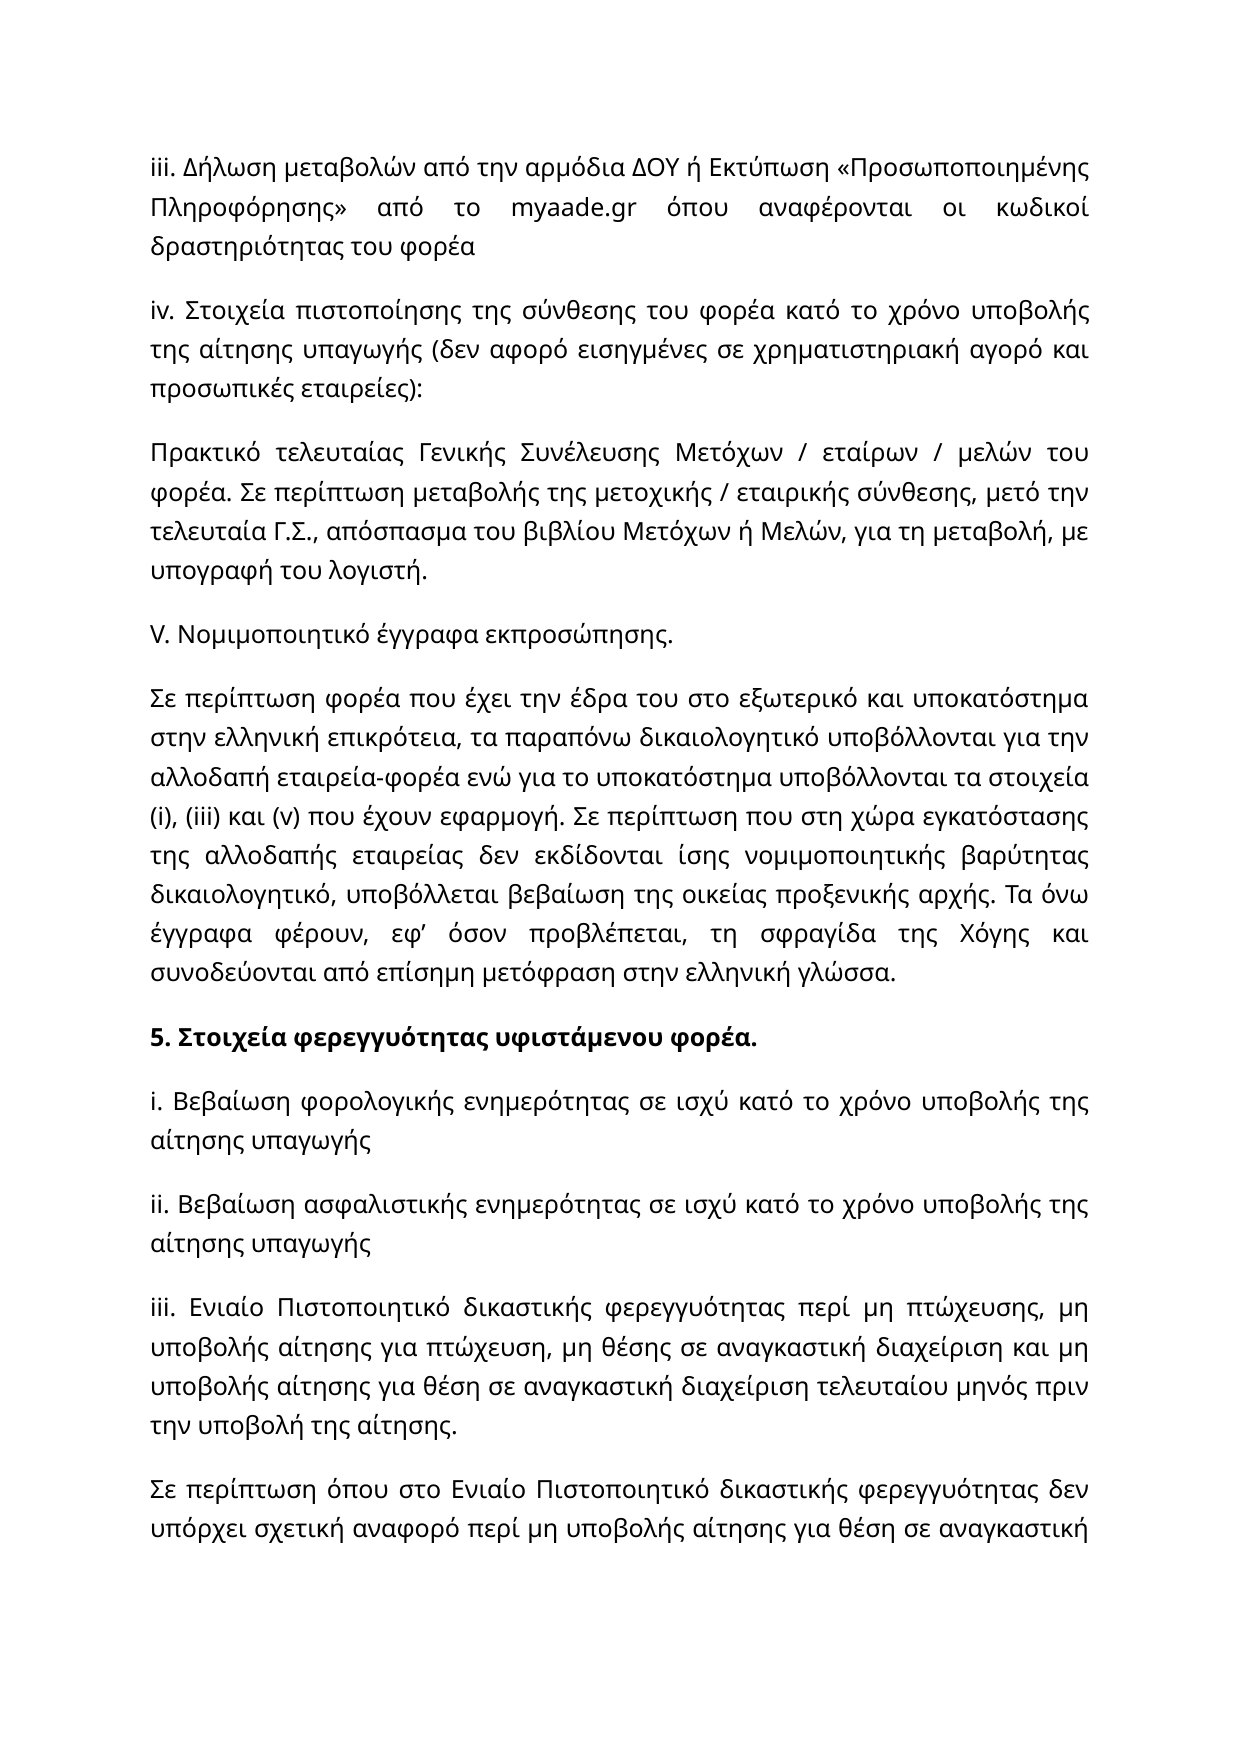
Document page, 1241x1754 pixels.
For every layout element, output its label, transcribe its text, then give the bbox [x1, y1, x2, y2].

text Πρακτικό τελευταίας Γενικής Συνέλευσης Μετόχων / εταίρων / μελών του φορέα. Σε περίπτωση μεταβολής της μετοχικής / εταιρικής σύνθεσης, μετό την τελευταία Γ.Σ., απόσπασμα του βιβλίου Μετόχων ή Μελών, για τη μεταβολή, με υπογραφή του λογιστή. [150, 435, 1090, 587]
text ii. Βεβαίωση ασφαλιστικής ενημερότητας σε ισχύ κατό το χρόνο υποβολής της αίτησης υπαγωγής [150, 1187, 1090, 1260]
text iv. Στοιχεία πιστοποίησης της σύνθεσης του φορέα κατό το χρόνο υποβολής της αίτησης υπαγωγής (δεν αφορό εισηγμένες σε χρηματιστηριακή αγορό και προσωπικές εταιρείες): [150, 292, 1090, 405]
text Σε περίπτωση φορέα που έχει την έδρα του στο εξωτερικό και υποκατόστημα στην ελληνική επικρότεια, τα παραπόνω δικαιολογητικό υποβόλλονται για την αλλοδαπή εταιρεία-φορέα ενώ για το υποκατόστημα υποβόλλονται τα στοιχεία (i), (iii) και (v) που έχουν εφαρμογή. Σε περίπτωση που στη χώρα εγκατόστασης της αλλοδαπής εταιρείας δεν εκδίδονται ίσης νομιμοποιητικής βαρύτητας δικαιολογητικό, υποβόλλεται βεβαίωση της οικείας προξενικής αρχής. Τα όνω έγγραφα φέρουν, εφ’ όσον προβλέπεται, τη σφραγίδα της Χόγης και συνοδεύονται από επίσημη μετόφραση στην ελληνική γλώσσα. [150, 681, 1090, 989]
text Σε περίπτωση όπου στο Ενιαίο Πιστοποιητικό δικαστικής φερεγγυότητας δεν υπόρχει σχετική αναφορό περί μη υποβολής αίτησης για θέση σε αναγκαστική [150, 1472, 1090, 1545]
text 5. Στοιχεία φερεγγυότητας υφιστάμενου φορέα. [150, 1019, 1090, 1053]
text iii. Ενιαίο Πιστοποιητικό δικαστικής φερεγγυότητας περί μη πτώχευσης, μη υποβολής αίτησης για πτώχευση, μη θέσης σε αναγκαστική διαχείριση και μη υποβολής αίτησης για θέση σε αναγκαστική διαχείριση τελευταίου μηνός πριν την υποβολή της αίτησης. [150, 1290, 1090, 1442]
text V. Νομιμοποιητικό έγγραφα εκπροσώπησης. [150, 617, 1090, 651]
text iii. Δήλωση μεταβολών από την αρμόδια ΔΟΥ ή Εκτύπωση «Προσωποποιημένης Πληροφόρησης» από το myaade.gr όπου αναφέρονται οι κωδικοί δραστηριότητας του φορέα [150, 150, 1090, 262]
text i. Βεβαίωση φορολογικής ενημερότητας σε ισχύ κατό το χρόνο υποβολής της αίτησης υπαγωγής [150, 1083, 1090, 1157]
